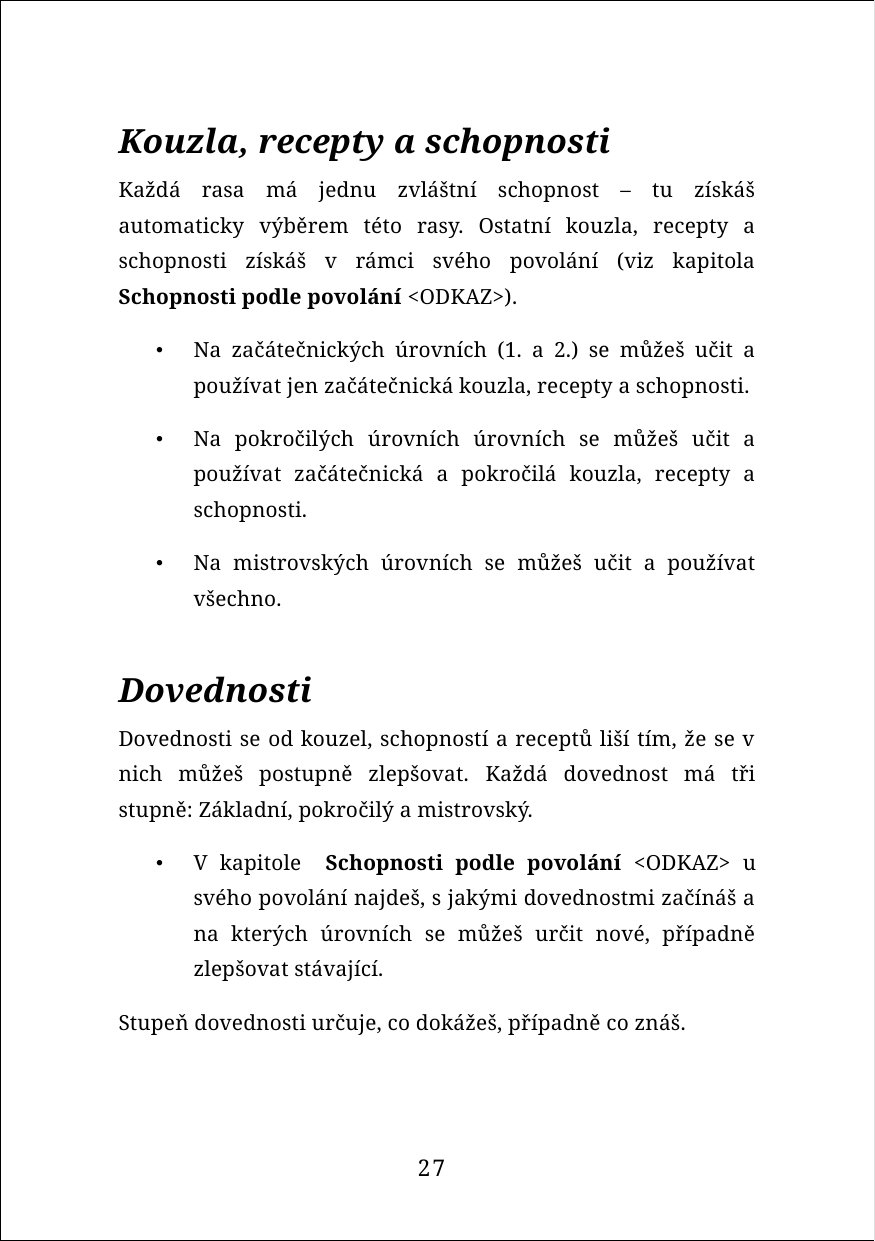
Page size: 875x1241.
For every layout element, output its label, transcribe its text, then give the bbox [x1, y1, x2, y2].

text Stupeň dovednosti určuje, co dokážeš, případně co znáš. [118, 1008, 756, 1036]
subtitle Dovednosti [118, 667, 756, 712]
list Na pokročilých úrovních úrovních se můžeš učit a používat začátečnická a pokročilá kouzla, recepty a schopnosti. [156, 424, 756, 523]
text Každá rasa má jednu zvláštní schopnost – tu získáš automaticky výběrem této rasy. Ostatní kouzla, recepty a schopnosti získáš v rámci svého povolání (viz kapitola Schopnosti podle povolání <ODKAZ>). [118, 175, 756, 310]
list Na mistrovských úrovních se můžeš učit a používat všechno. [156, 548, 756, 612]
list V kapitole Schopnosti podle povolání <ODKAZ> u svého povolání najdeš, s jakými dovednostmi začínáš a na kterých úrovních se můžeš určit nové, případně zlepšovat stávající. [156, 848, 756, 983]
text Dovednosti se od kouzel, schopností a receptů liší tím, že se v nich můžeš postupně zlepšovat. Každá dovednost má tři stupně: Základní, pokročilý a mistrovský. [118, 724, 756, 823]
subtitle Kouzla, recepty a schopnosti [118, 118, 756, 164]
list Na začátečnických úrovních (1. a 2.) se můžeš učit a používat jen začátečnická kouzla, recepty a schopnosti. [156, 335, 756, 399]
